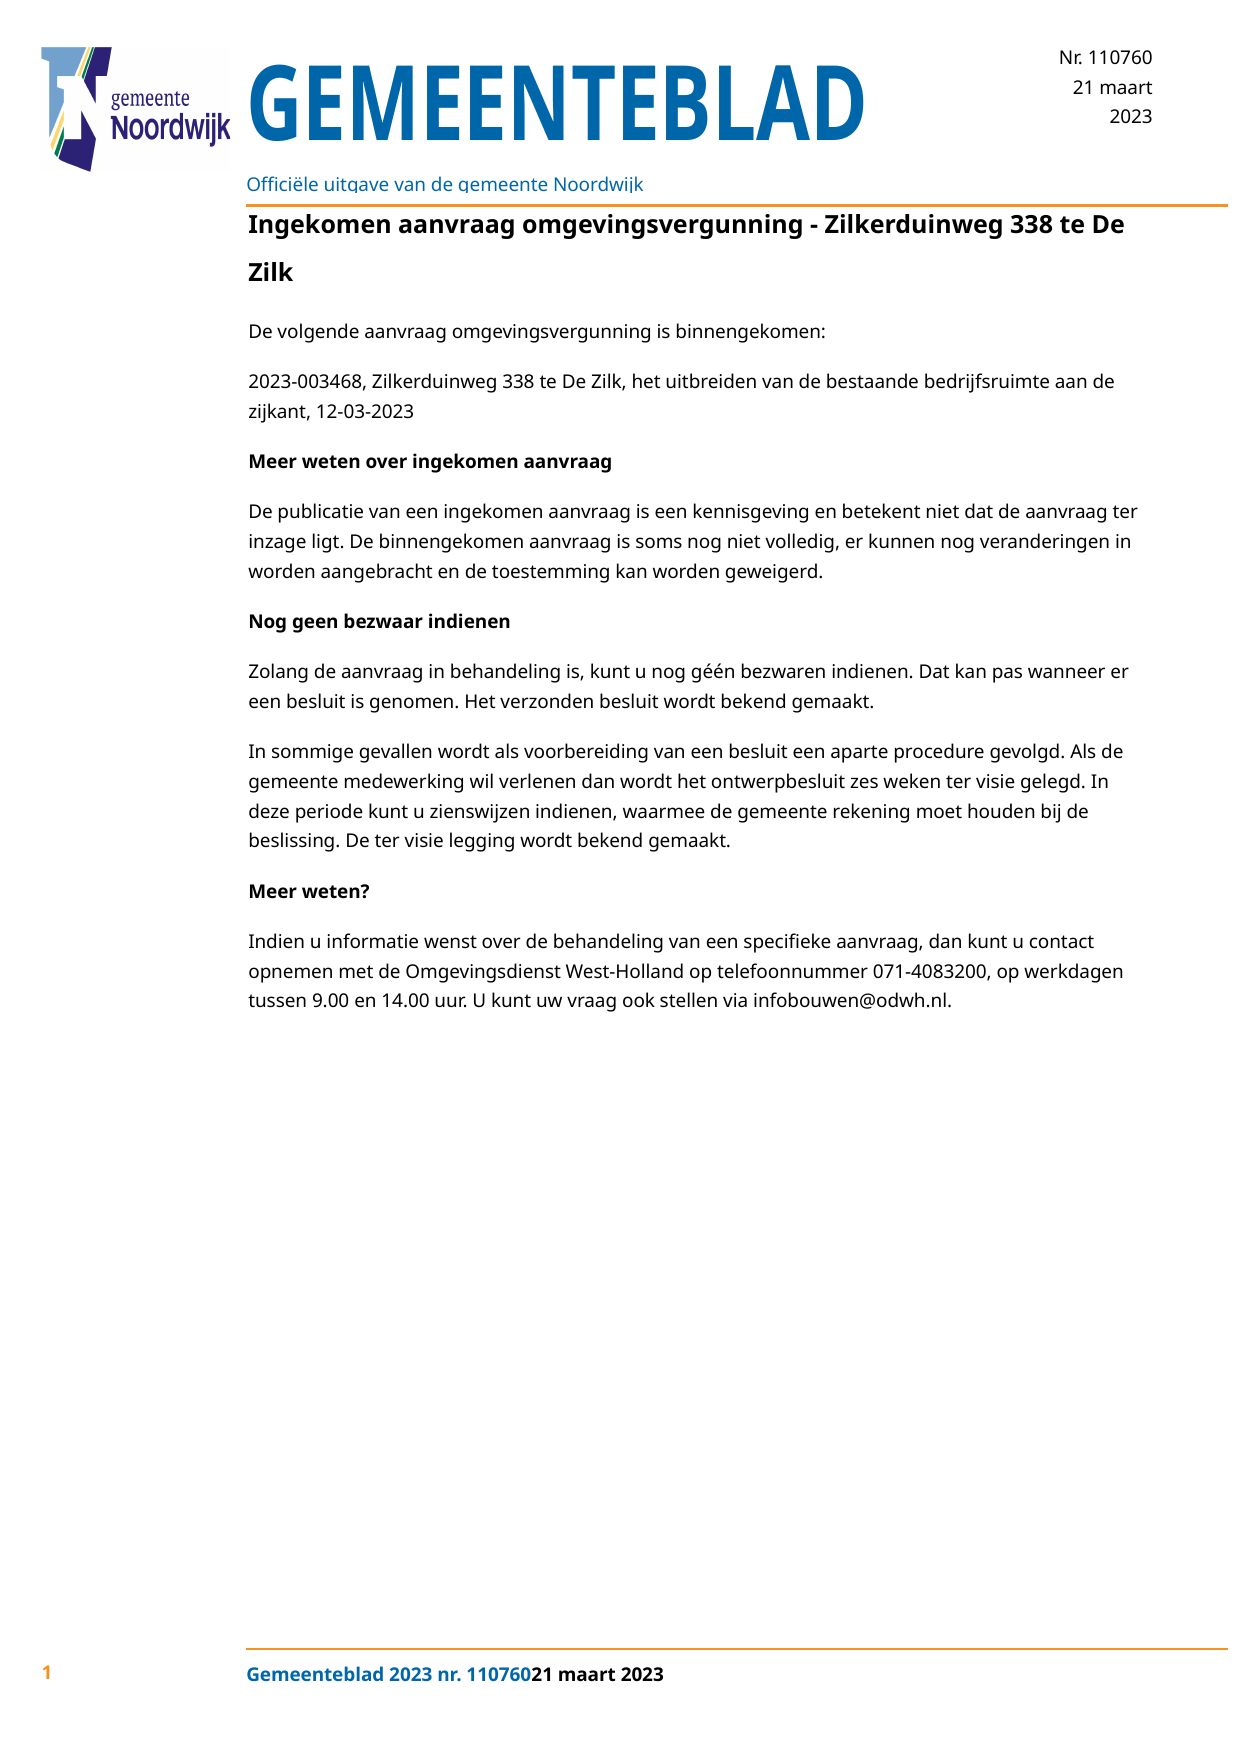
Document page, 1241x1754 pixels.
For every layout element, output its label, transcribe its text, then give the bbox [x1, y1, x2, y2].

text De volgende aanvraag omgevingsvergunning is binnengekomen: [248, 318, 1152, 344]
text Ingekomen aanvraag omgevingsvergunning - Zilkerduinweg 338 te De Zilk [248, 207, 1152, 288]
text Meer weten over ingekomen aanvraag [248, 448, 1152, 474]
text Zolang de aanvraag in behandeling is, kunt u nog géén bezwaren indienen. Dat kan pas wanneer er een besluit is genomen. Het verzonden besluit wordt bekend gemaakt. [248, 659, 1152, 714]
picture [41, 47, 231, 172]
text In sommige gevallen wordt als voorbereiding van een besluit een aparte procedure gevolgd. Als de gemeente medewerking wil verlenen dan wordt het ontwerpbesluit zes weken ter visie gelegd. In deze periode kunt u zienswijzen indienen, waarmee de gemeente rekening moet houden bij de beslissing. De ter visie legging wordt bekend gemaakt. [248, 739, 1152, 853]
text 2023-003468, Zilkerduinweg 338 te De Zilk, het uitbreiden van de bestaande bedrijfsruimte aan de zijkant, 12-03-2023 [248, 368, 1152, 424]
text Nog geen bezwaar indienen [248, 608, 1152, 634]
text Indien u informatie wenst over de behandeling van een specifieke aanvraag, dan kunt u contact opnemen met de Omgevingsdienst West-Holland op telefoonnummer 071-4083200, op werkdagen tussen 9.00 en 14.00 uur. U kunt uw vraag ook stellen via infobouwen@odwh.nl. [248, 928, 1152, 1013]
text Meer weten? [248, 878, 1152, 904]
text De publicatie van een ingekomen aanvraag is een kennisgeving en betekent niet dat de aanvraag ter inzage ligt. De binnengekomen aanvraag is soms nog niet volledig, er kunnen nog veranderingen in worden aangebracht en de toestemming kan worden geweigerd. [248, 499, 1152, 584]
